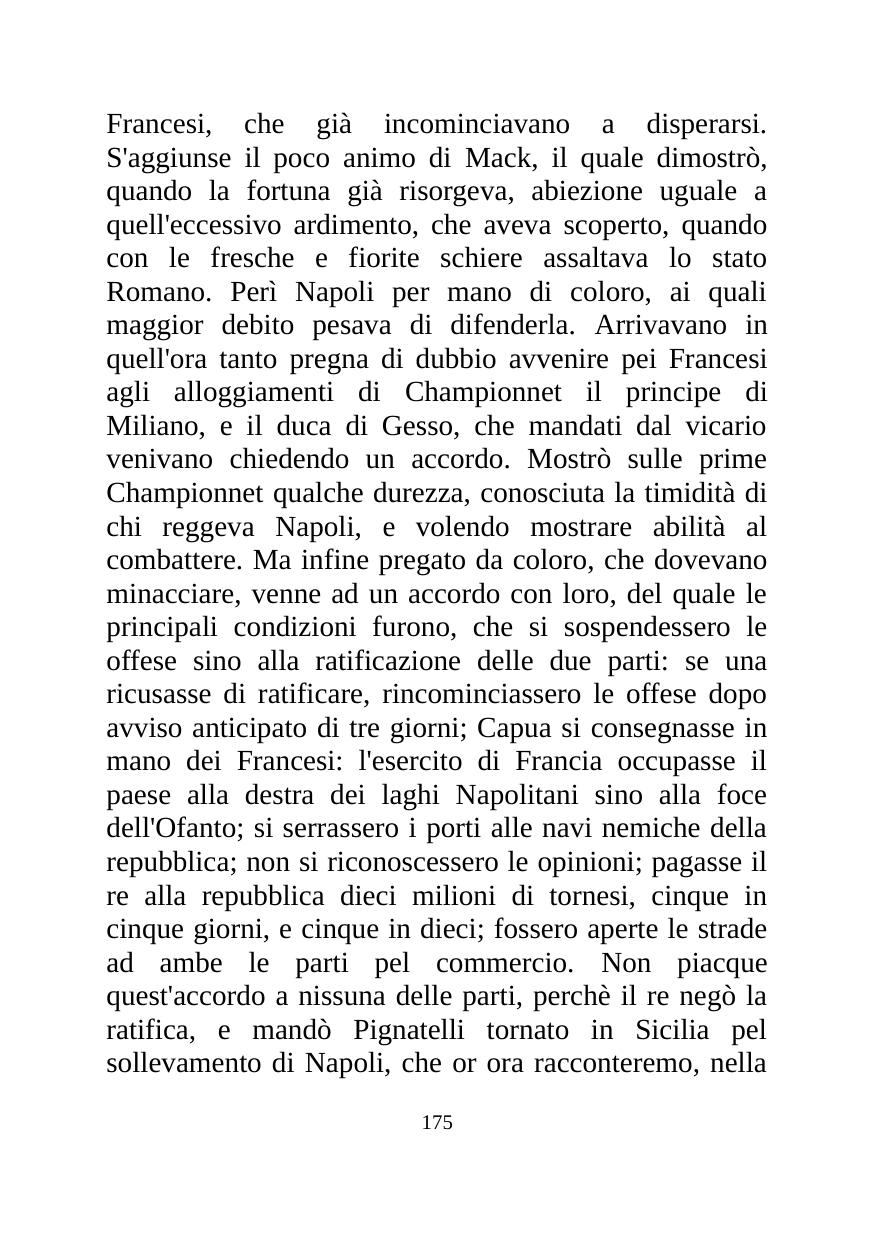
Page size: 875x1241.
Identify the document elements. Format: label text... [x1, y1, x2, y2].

text Francesi, che già incominciavano a disperarsi. S'aggiunse il poco animo di Mack, il quale dimostrò, quando la fortuna già risorgeva, abiezione uguale a quell'eccessivo ardimento, che aveva scoperto, quando con le fresche e fiorite schiere assaltava lo stato Romano. Perì Napoli per mano di coloro, ai quali maggior debito pesava di difenderla. Arrivavano in quell'ora tanto pregna di dubbio avvenire pei Francesi agli alloggiamenti di Championnet il principe di Miliano, e il duca di Gesso, che mandati dal vicario venivano chiedendo un accordo. Mostrò sulle prime Championnet qualche durezza, conosciuta la timidità di chi reggeva Napoli, e volendo mostrare abilità al combattere. Ma infine pregato da coloro, che dovevano minacciare, venne ad un accordo con loro, del quale le principali condizioni furono, che si sospendessero le offese sino alla ratificazione delle due parti: se una ricusasse di ratificare, rincominciassero le offese dopo avviso anticipato di tre giorni; Capua si consegnasse in mano dei Francesi: l'esercito di Francia occupasse il paese alla destra dei laghi Napolitani sino alla foce dell'Ofanto; si serrassero i porti alle navi nemiche della repubblica; non si riconoscessero le opinioni; pagasse il re alla repubblica dieci milioni di tornesi, cinque in cinque giorni, e cinque in dieci; fossero aperte le strade ad ambe le parti pel commercio. Non piacque quest'accordo a nissuna delle parti, perchè il re negò la ratifica, e mandò Pignatelli tornato in Sicilia pel sollevamento di Napoli, che or ora racconteremo, nella [106, 106, 768, 1079]
